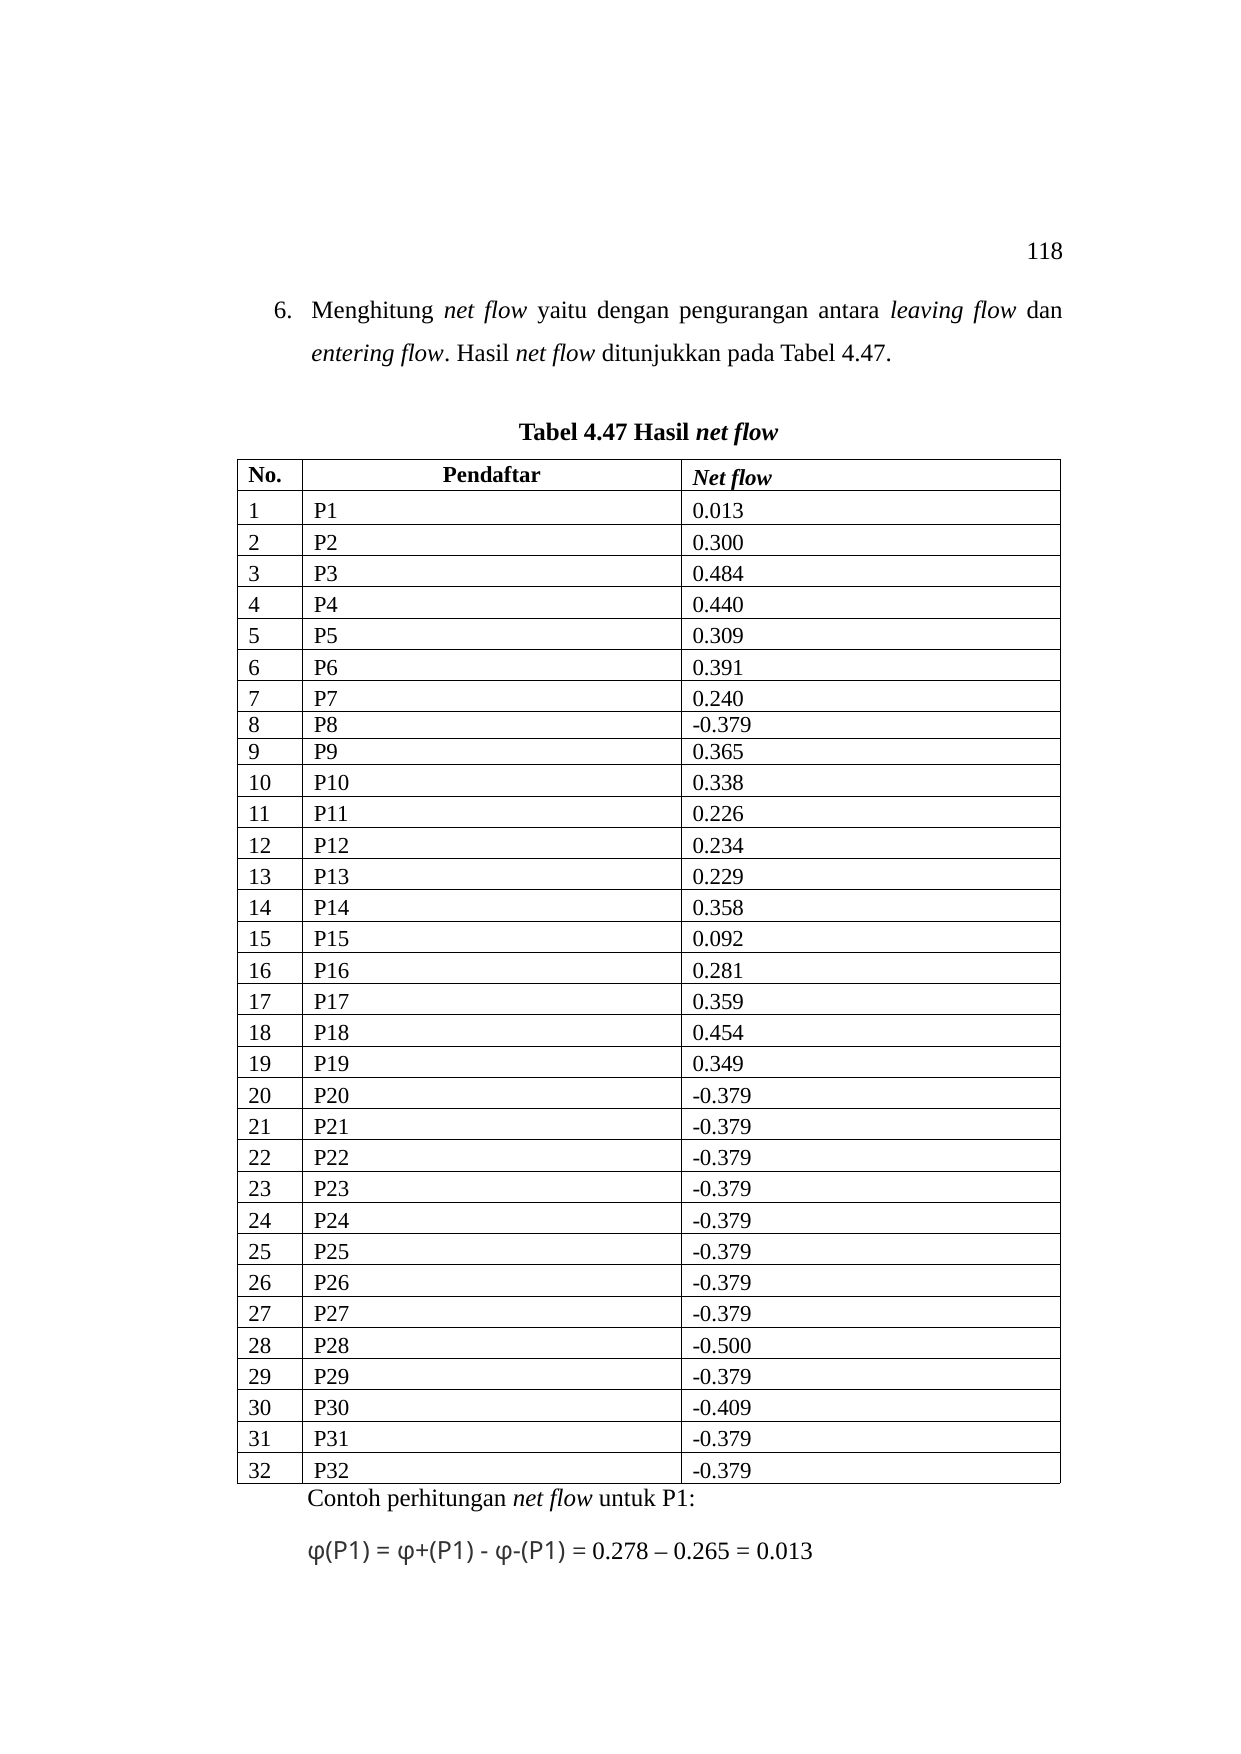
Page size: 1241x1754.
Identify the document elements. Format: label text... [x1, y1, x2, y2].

table_cell P9 [303, 739, 681, 764]
table_cell 26 [238, 1265, 302, 1296]
table_cell P27 [303, 1297, 681, 1327]
table_cell P8 [303, 712, 681, 738]
table_cell 22 [238, 1140, 302, 1171]
table_cell -0.379 [682, 1297, 1060, 1327]
table_cell P2 [303, 525, 681, 555]
table_cell P5 [303, 619, 681, 649]
table_cell 0.281 [682, 953, 1060, 983]
table_cell 6 [238, 650, 302, 680]
table_cell P22 [303, 1140, 681, 1171]
table_cell P15 [303, 922, 681, 952]
table_cell 24 [238, 1203, 302, 1233]
table_cell -0.379 [682, 1203, 1060, 1233]
table_cell 23 [238, 1172, 302, 1202]
table_cell P24 [303, 1203, 681, 1233]
table_cell P12 [303, 828, 681, 858]
table_cell 16 [238, 953, 302, 983]
table_cell 20 [238, 1078, 302, 1108]
table_cell P32 [303, 1453, 681, 1483]
table_cell P16 [303, 953, 681, 983]
table_cell 27 [238, 1297, 302, 1327]
table_cell P26 [303, 1265, 681, 1296]
table_cell 17 [238, 984, 302, 1014]
table_cell 0.240 [682, 681, 1060, 711]
table_cell 0.300 [682, 525, 1060, 555]
table_cell 1 [238, 491, 302, 524]
table_cell 11 [238, 797, 302, 827]
table_cell 0.358 [682, 890, 1060, 921]
table_cell -0.379 [682, 1453, 1060, 1483]
table_cell 14 [238, 890, 302, 921]
table_cell 0.229 [682, 859, 1060, 889]
table_cell P25 [303, 1234, 681, 1264]
table_cell 31 [238, 1422, 302, 1452]
table_cell P14 [303, 890, 681, 921]
table_cell 19 [238, 1047, 302, 1077]
table_cell -0.379 [682, 1234, 1060, 1264]
table_cell P20 [303, 1078, 681, 1108]
table_cell 25 [238, 1234, 302, 1264]
table_cell 0.391 [682, 650, 1060, 680]
table_cell 0.234 [682, 828, 1060, 858]
table_cell 0.365 [682, 739, 1060, 764]
table_cell 0.440 [682, 587, 1060, 618]
table_cell 0.359 [682, 984, 1060, 1014]
table_cell P21 [303, 1109, 681, 1139]
table_cell 0.338 [682, 765, 1060, 796]
table_cell 0.484 [682, 556, 1060, 586]
table_header No. [238, 460, 302, 490]
table_cell P30 [303, 1390, 681, 1421]
table_cell 0.092 [682, 922, 1060, 952]
table_header Pendaftar [303, 460, 681, 490]
table_cell -0.379 [682, 1140, 1060, 1171]
table_cell P29 [303, 1359, 681, 1389]
table_cell P7 [303, 681, 681, 711]
table_cell 2 [238, 525, 302, 555]
table_cell 0.349 [682, 1047, 1060, 1077]
table_cell P11 [303, 797, 681, 827]
table_cell P6 [303, 650, 681, 680]
table_cell 5 [238, 619, 302, 649]
table_cell 9 [238, 739, 302, 764]
table_cell 7 [238, 681, 302, 711]
table_cell P19 [303, 1047, 681, 1077]
table_cell P4 [303, 587, 681, 618]
table_cell 28 [238, 1328, 302, 1358]
table_cell 21 [238, 1109, 302, 1139]
table_cell -0.379 [682, 1265, 1060, 1296]
table_cell 0.013 [682, 491, 1060, 524]
table_cell P28 [303, 1328, 681, 1358]
table_cell 15 [238, 922, 302, 952]
table_cell P17 [303, 984, 681, 1014]
table_cell P18 [303, 1015, 681, 1046]
table_cell -0.409 [682, 1390, 1060, 1421]
table_header Net flow [682, 460, 1060, 490]
table_cell P23 [303, 1172, 681, 1202]
table_cell P31 [303, 1422, 681, 1452]
table_cell 13 [238, 859, 302, 889]
table_cell 29 [238, 1359, 302, 1389]
table_cell 30 [238, 1390, 302, 1421]
table_cell -0.379 [682, 1172, 1060, 1202]
table_cell 8 [238, 712, 302, 738]
table_cell P13 [303, 859, 681, 889]
table_cell 0.454 [682, 1015, 1060, 1046]
table_cell -0.379 [682, 1359, 1060, 1389]
table_cell 12 [238, 828, 302, 858]
table_cell -0.500 [682, 1328, 1060, 1358]
table_cell -0.379 [682, 1422, 1060, 1452]
table_cell -0.379 [682, 712, 1060, 738]
table_cell P1 [303, 491, 681, 524]
table_cell 3 [238, 556, 302, 586]
table_cell 32 [238, 1453, 302, 1483]
table_cell P10 [303, 765, 681, 796]
list Menghitung net flow yaitu dengan pengurangan antara leaving flow dan entering flow. Hasil net flow ditunjukkan pada Tabel 4.47. [274, 295, 1063, 367]
table_cell 0.226 [682, 797, 1060, 827]
table_cell 0.309 [682, 619, 1060, 649]
table_cell 10 [238, 765, 302, 796]
text φ(P1) = φ+(P1) - φ-(P1) = 0.278 – 0.265 = 0.013 [236, 1532, 1063, 1566]
table_cell -0.379 [682, 1078, 1060, 1108]
table_cell -0.379 [682, 1109, 1060, 1139]
text Contoh perhitungan net flow untuk P1: [236, 1483, 1063, 1512]
table_cell P3 [303, 556, 681, 586]
table_cell 4 [238, 587, 302, 618]
text Tabel 4.47 Hasil net flow [236, 417, 1063, 446]
table_cell 18 [238, 1015, 302, 1046]
